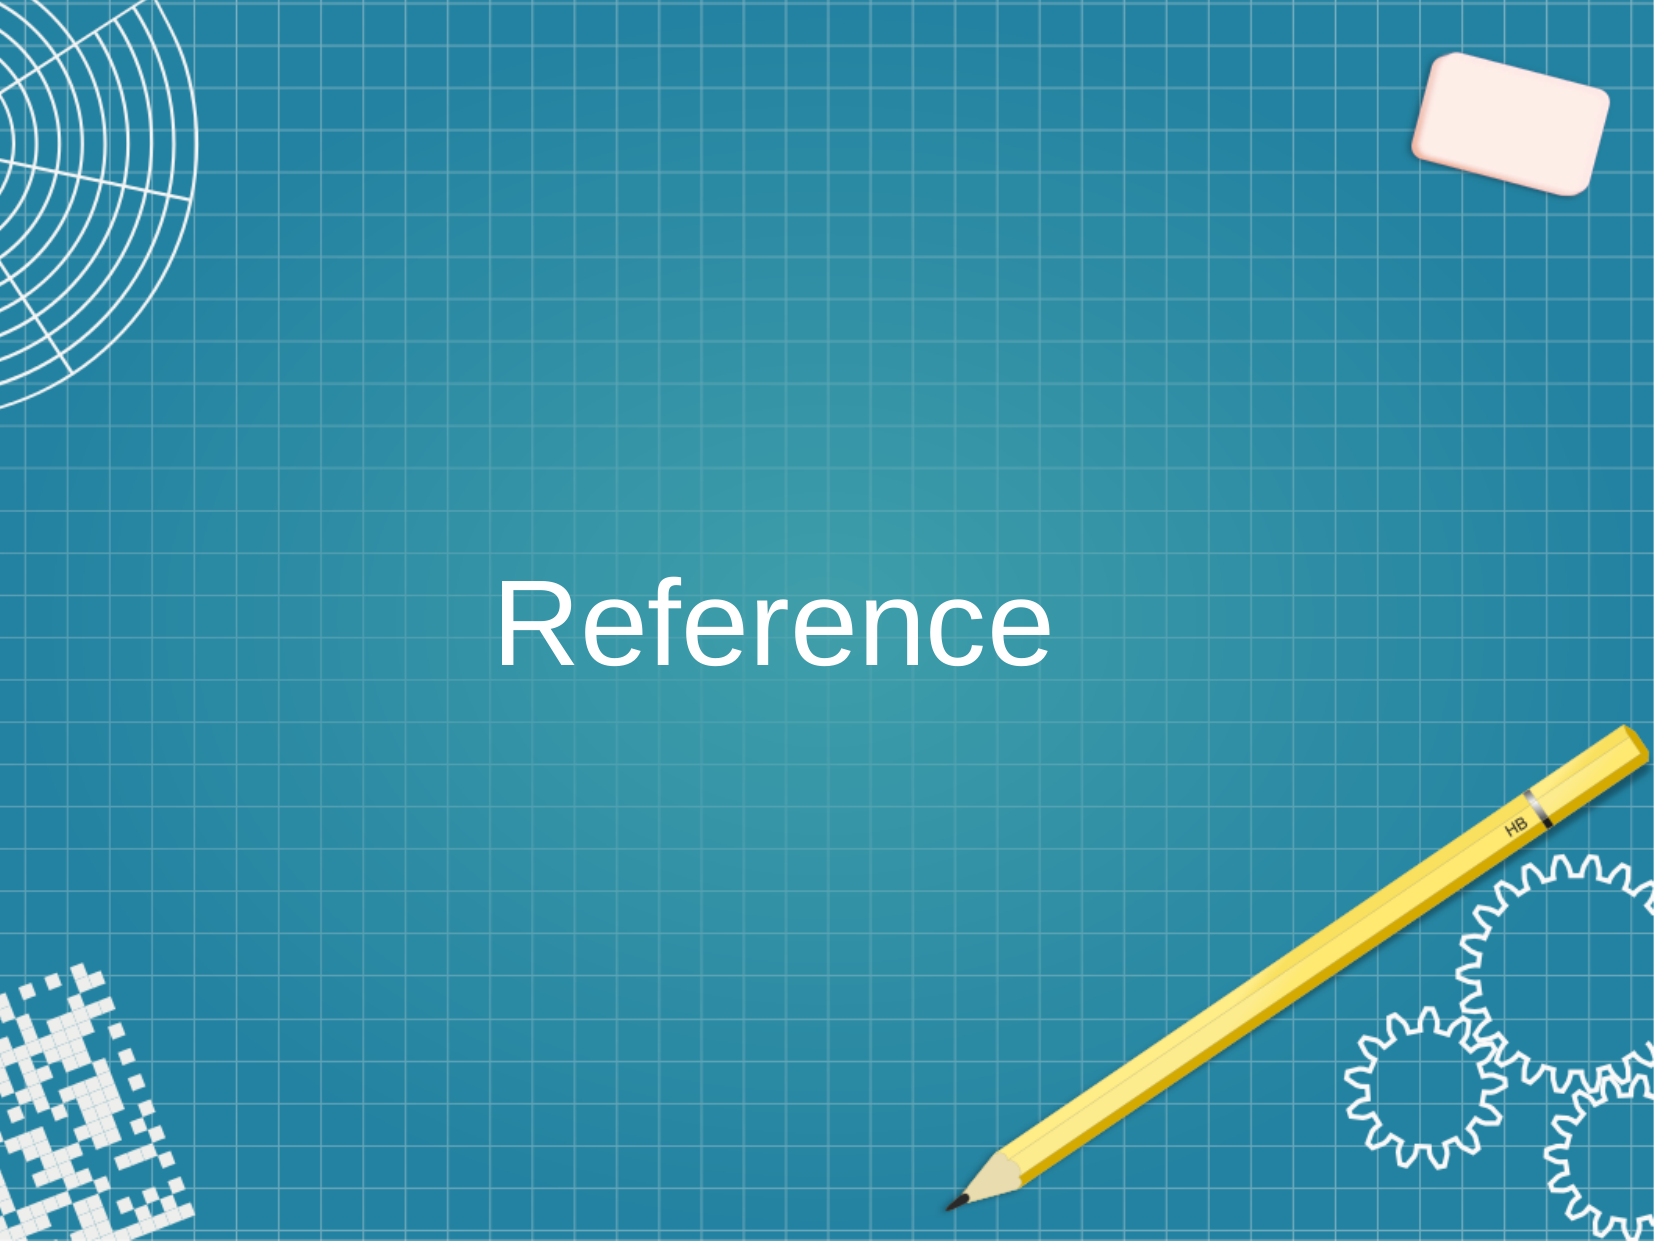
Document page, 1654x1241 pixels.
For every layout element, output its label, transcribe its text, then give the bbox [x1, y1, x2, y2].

picture [0, 0, 1654, 1241]
title Reference [0, 451, 1571, 796]
